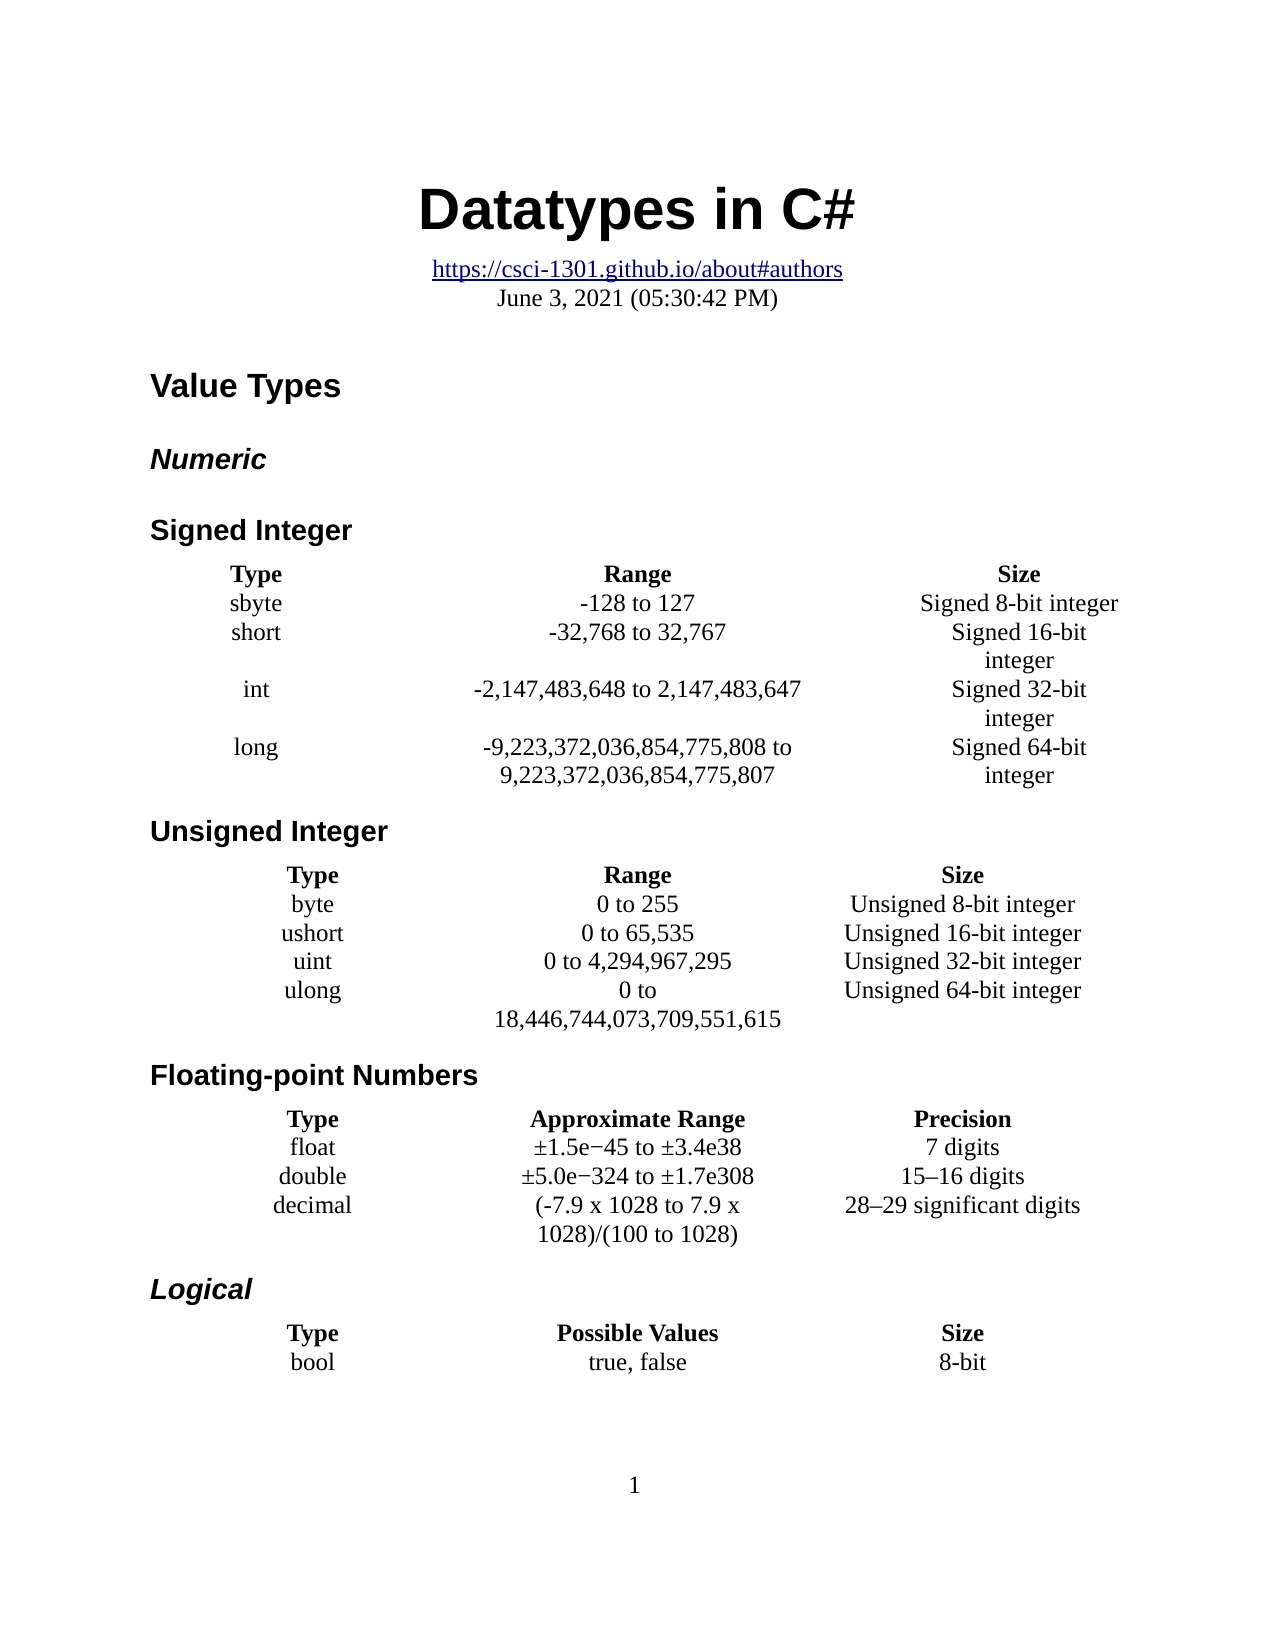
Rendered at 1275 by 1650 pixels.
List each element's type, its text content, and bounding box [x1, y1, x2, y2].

table_cell (-7.9 x 1028 to 7.9 x 1028)/(100 to 1028) [475, 1190, 800, 1247]
subtitle Value Types [150, 366, 1125, 404]
table_header Type [150, 1319, 475, 1347]
table_cell -128 to 127 [362, 588, 913, 617]
table_cell 0 to 4,294,967,295 [475, 946, 800, 975]
table_cell 15–16 digits [800, 1161, 1125, 1190]
table_header Range [362, 559, 913, 588]
table_cell true, false [475, 1347, 800, 1376]
table_cell -9,223,372,036,854,775,808 to 9,223,372,036,854,775,807 [362, 732, 913, 789]
subtitle Signed Integer [150, 513, 1125, 547]
table_header Size [913, 559, 1125, 588]
table_cell short [150, 617, 362, 674]
table_cell 0 to 255 [475, 889, 800, 918]
title Datatypes in C# [150, 175, 1125, 242]
subtitle Unsigned Integer [150, 814, 1125, 848]
table_cell Signed 16-bit integer [913, 617, 1125, 674]
table_cell 28–29 significant digits [800, 1190, 1125, 1247]
table_cell sbyte [150, 588, 362, 617]
table_cell Unsigned 8-bit integer [800, 889, 1125, 918]
table_cell Signed 32-bit integer [913, 674, 1125, 732]
table_cell Unsigned 16-bit integer [800, 918, 1125, 946]
table_cell 7 digits [800, 1133, 1125, 1161]
subtitle Numeric [150, 442, 1125, 476]
subtitle Floating-point Numbers [150, 1058, 1125, 1091]
table_header Type [150, 860, 475, 889]
table_cell byte [150, 889, 475, 918]
table_cell int [150, 674, 362, 732]
table_cell float [150, 1133, 475, 1161]
table_header Possible Values [475, 1319, 800, 1347]
table_cell ±5.0e−324 to ±1.7e308 [475, 1161, 800, 1190]
table_cell Unsigned 64-bit integer [800, 975, 1125, 1033]
table_cell -32,768 to 32,767 [362, 617, 913, 674]
table_header Size [800, 1319, 1125, 1347]
subtitle Logical [150, 1272, 1125, 1306]
table_cell uint [150, 946, 475, 975]
text June 3, 2021 (05:30:42 PM) [150, 283, 1125, 312]
text https://csci-1301.github.io/about#authors [150, 254, 1125, 283]
table_header Type [150, 559, 362, 588]
table_header Type [150, 1104, 475, 1132]
table_cell 0 to 65,535 [475, 918, 800, 946]
table_cell Signed 8-bit integer [913, 588, 1125, 617]
table_cell Signed 64-bit integer [913, 732, 1125, 789]
table_cell -2,147,483,648 to 2,147,483,647 [362, 674, 913, 732]
table_header Range [475, 860, 800, 889]
table_header Size [800, 860, 1125, 889]
table_cell ±1.5e−45 to ±3.4e38 [475, 1133, 800, 1161]
table_cell long [150, 732, 362, 789]
table_cell 8-bit [800, 1347, 1125, 1376]
table_cell decimal [150, 1190, 475, 1247]
table_cell 0 to 18,446,744,073,709,551,615 [475, 975, 800, 1033]
table_cell double [150, 1161, 475, 1190]
table_header Precision [800, 1104, 1125, 1132]
table_cell ulong [150, 975, 475, 1033]
table_cell ushort [150, 918, 475, 946]
table_cell bool [150, 1347, 475, 1376]
table_header Approximate Range [475, 1104, 800, 1132]
table_cell Unsigned 32-bit integer [800, 946, 1125, 975]
